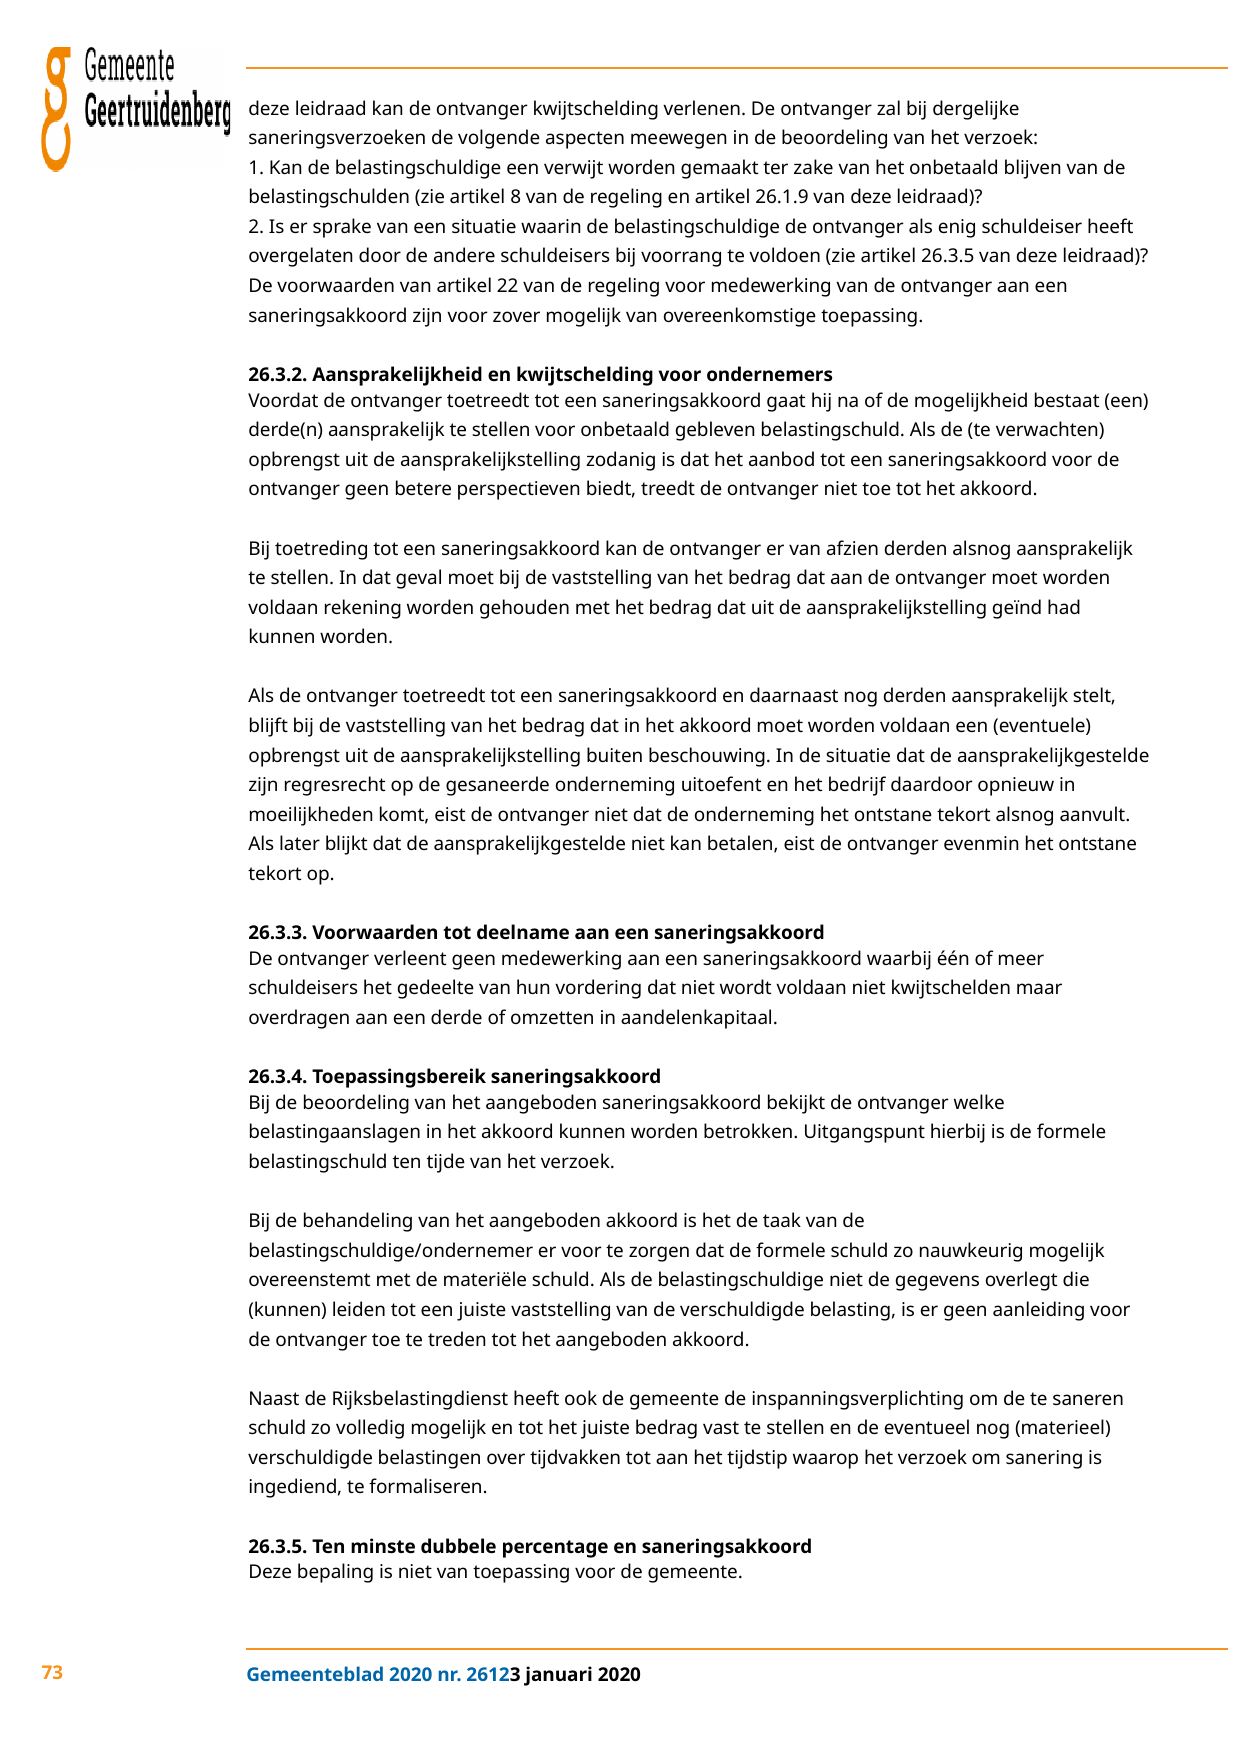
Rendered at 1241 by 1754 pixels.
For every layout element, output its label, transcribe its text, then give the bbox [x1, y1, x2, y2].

text 26.3.3. Voorwaarden tot deelname aan een saneringsakkoord [248, 919, 1152, 945]
text 2. Is er sprake van een situatie waarin de belastingschuldige de ontvanger als enig schuldeiser heeft overgelaten door de andere schuldeisers bij voorrang te voldoen (zie artikel 26.3.5 van deze leidraad)? De voorwaarden van artikel 22 van de regeling voor medewerking van de ontvanger aan een saneringsakkoord zijn voor zover mogelijk van overeenkomstige toepassing. [248, 213, 1152, 328]
text Bij toetreding tot een saneringsakkoord kan de ontvanger er van afzien derden alsnog aansprakelijk te stellen. In dat geval moet bij de vaststelling van het bedrag dat aan de ontvanger moet worden voldaan rekening worden gehouden met het bedrag dat uit de aansprakelijkstelling geïnd had kunnen worden. [248, 535, 1152, 649]
text 1. Kan de belastingschuldige een verwijt worden gemaakt ter zake van het onbetaald blijven van de belastingschulden (zie artikel 8 van de regeling en artikel 26.1.9 van deze leidraad)? [248, 154, 1152, 209]
text Naast de Rijksbelastingdienst heeft ook de gemeente de inspanningsverplichting om de te saneren schuld zo volledig mogelijk en tot het juiste bedrag vast te stellen en de eventueel nog (materieel) verschuldigde belastingen over tijdvakken tot aan het tijdstip waarop het verzoek om sanering is ingediend, te formaliseren. [248, 1385, 1152, 1499]
text Bij de behandeling van het aangeboden akkoord is het de taak van de belastingschuldige/ondernemer er voor te zorgen dat de formele schuld zo nauwkeurig mogelijk overeenstemt met de materiële schuld. Als de belastingschuldige niet de gegevens overlegt die (kunnen) leiden tot een juiste vaststelling van de verschuldigde belasting, is er geen aanleiding voor de ontvanger toe te treden tot het aangeboden akkoord. [248, 1207, 1152, 1351]
text 26.3.4. Toepassingsbereik saneringsakkoord [248, 1063, 1152, 1089]
text De ontvanger verleent geen medewerking aan een saneringsakkoord waarbij één of meer schuldeisers het gedeelte van hun vordering dat niet wordt voldaan niet kwijtschelden maar overdragen aan een derde of omzetten in aandelenkapitaal. [248, 945, 1152, 1030]
text Voordat de ontvanger toetreedt tot een saneringsakkoord gaat hij na of de mogelijkheid bestaat (een) derde(n) aansprakelijk te stellen voor onbetaald gebleven belastingschuld. Als de (te verwachten) opbrengst uit de aansprakelijkstelling zodanig is dat het aanbod tot een saneringsakkoord voor de ontvanger geen betere perspectieven biedt, treedt de ontvanger niet toe tot het akkoord. [248, 387, 1152, 501]
picture [41, 47, 231, 172]
text Bij de beoordeling van het aangeboden saneringsakkoord bekijkt de ontvanger welke belastingaanslagen in het akkoord kunnen worden betrokken. Uitgangspunt hierbij is de formele belastingschuld ten tijde van het verzoek. [248, 1089, 1152, 1174]
text Deze bepaling is niet van toepassing voor de gemeente. [248, 1558, 1152, 1584]
text Als de ontvanger toetreedt tot een saneringsakkoord en daarnaast nog derden aansprakelijk stelt, blijft bij de vaststelling van het bedrag dat in het akkoord moet worden voldaan een (eventuele) opbrengst uit de aansprakelijkstelling buiten beschouwing. In de situatie dat de aansprakelijkgestelde zijn regresrecht op de gesaneerde onderneming uitoefent en het bedrijf daardoor opnieuw in moeilijkheden komt, eist de ontvanger niet dat de onderneming het ontstane tekort alsnog aanvult. Als later blijkt dat de aansprakelijkgestelde niet kan betalen, eist de ontvanger evenmin het ontstane tekort op. [248, 683, 1152, 886]
text deze leidraad kan de ontvanger kwijtschelding verlenen. De ontvanger zal bij dergelijke saneringsverzoeken de volgende aspecten meewegen in de beoordeling van het verzoek: [248, 95, 1152, 150]
text 26.3.2. Aansprakelijkheid en kwijtschelding voor ondernemers [248, 361, 1152, 387]
text 26.3.5. Ten minste dubbele percentage en saneringsakkoord [248, 1533, 1152, 1558]
